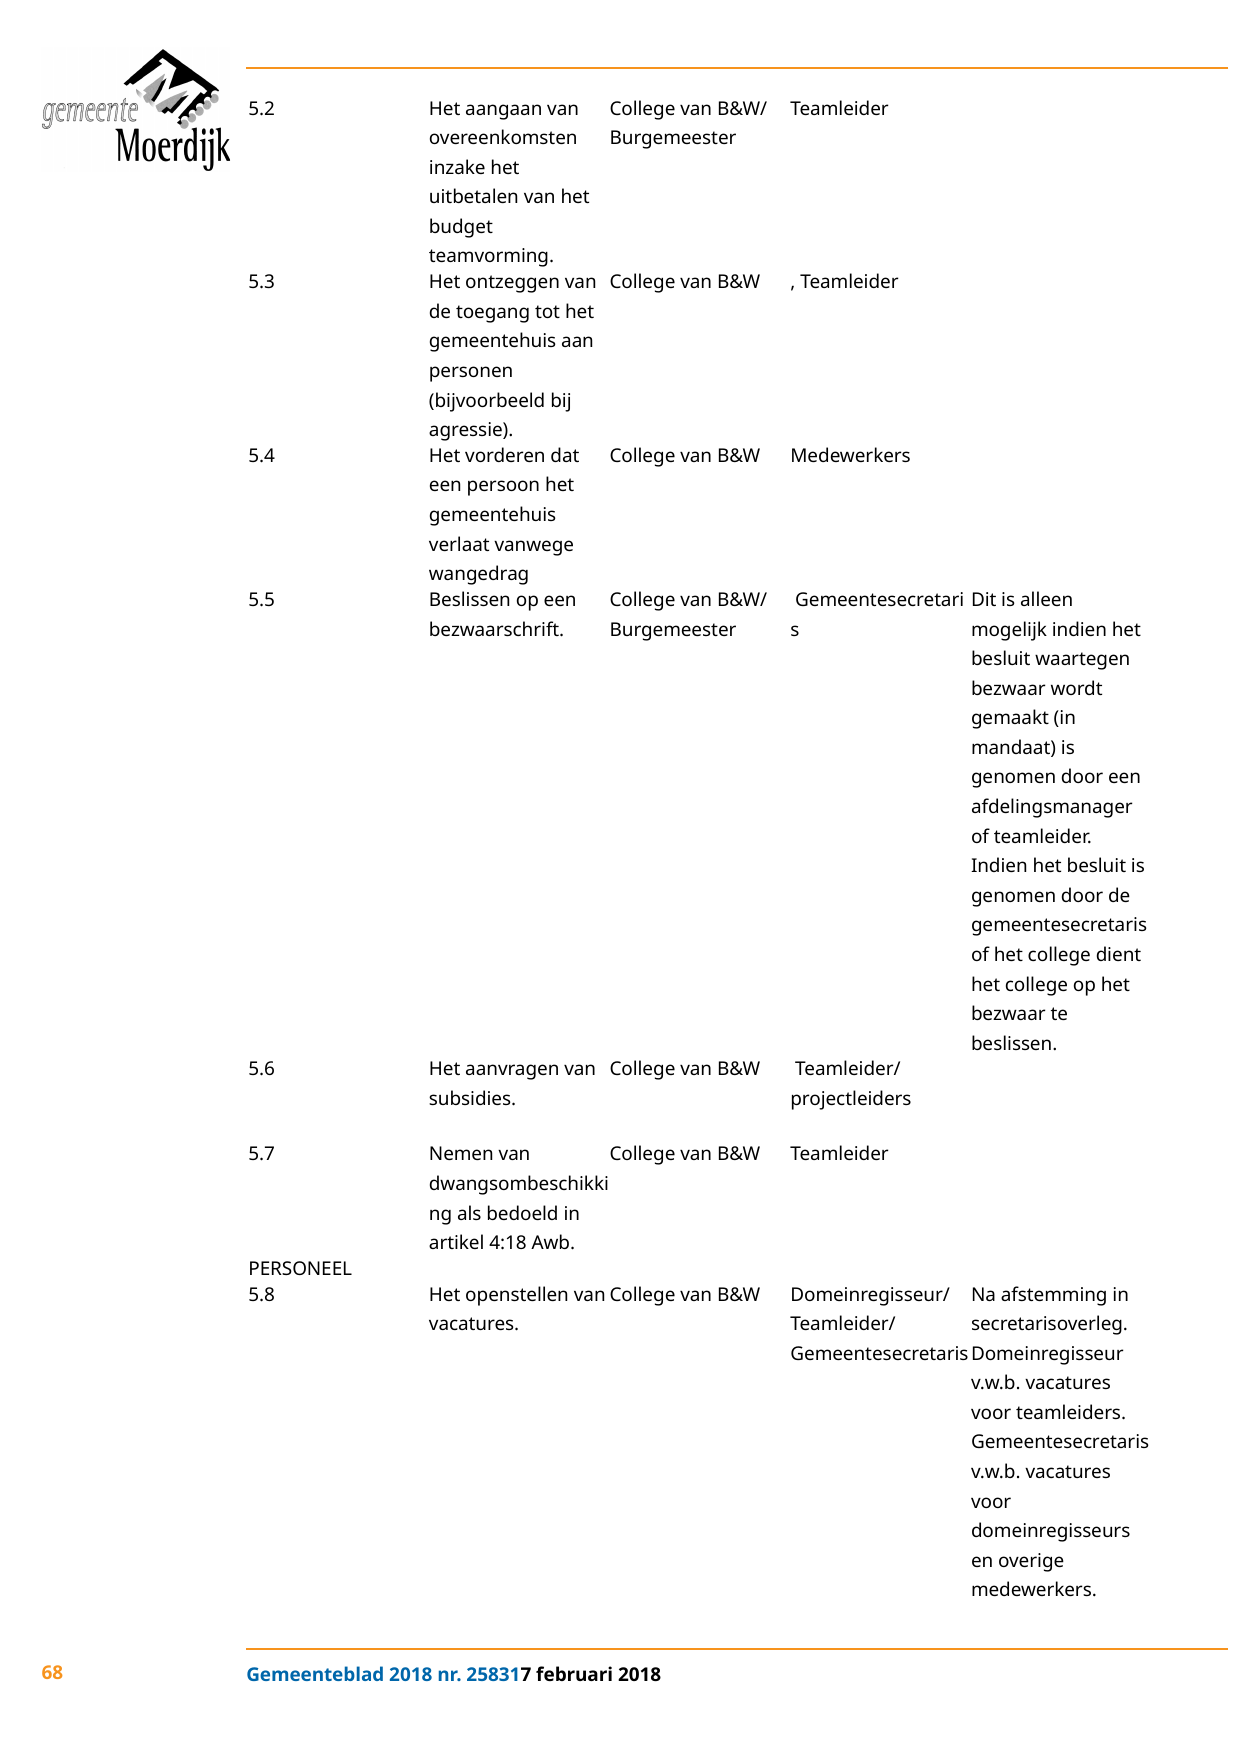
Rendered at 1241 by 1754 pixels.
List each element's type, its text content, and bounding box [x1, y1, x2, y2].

table_cell Teamleider/ projectleiders [790, 1056, 971, 1141]
table_cell PERSONEEL [248, 1255, 429, 1281]
table_cell College van B&W/ Burgemeester [609, 586, 790, 1056]
table_cell Nemen van dwangsombeschikking als bedoeld in artikel 4:18 Awb. [429, 1141, 609, 1255]
table_cell College van B&W [609, 1056, 790, 1141]
table_cell Beslissen op een bezwaarschrift. [429, 586, 609, 1056]
table_cell [971, 269, 1152, 442]
table_cell 5.3 [248, 269, 429, 442]
picture [41, 47, 231, 172]
table_cell College van B&W [609, 1281, 790, 1602]
table_cell Het aangaan van overeenkomsten inzake het uitbetalen van het budget teamvorming. [429, 95, 609, 268]
table_cell Gemeentesecretaris [790, 586, 971, 1056]
table_cell Het aanvragen van subsidies. [429, 1056, 609, 1141]
table_cell 5.2 [248, 95, 429, 268]
table_cell Het vorderen dat een persoon het gemeentehuis verlaat vanwege wangedrag [429, 442, 609, 586]
table_cell Domeinregisseur/Teamleider/Gemeentesecretaris [790, 1281, 971, 1602]
table_cell College van B&W [609, 442, 790, 586]
table_cell Het ontzeggen van de toegang tot het gemeentehuis aan personen (bijvoorbeeld bij agressie). [429, 269, 609, 442]
table_cell 5.6 [248, 1056, 429, 1141]
table_cell 5.5 [248, 586, 429, 1056]
table_cell Teamleider [790, 95, 971, 268]
table_cell College van B&W [609, 1141, 790, 1255]
table_cell Het openstellen van vacatures. [429, 1281, 609, 1602]
table_cell Dit is alleen mogelijk indien het besluit waartegen bezwaar wordt gemaakt (in mandaat) is genomen door een afdelingsmanager of teamleider. Indien het besluit is genomen door de gemeentesecretaris of het college dient het college op het bezwaar te beslissen. [971, 586, 1152, 1056]
table_cell [971, 1141, 1152, 1255]
table_cell Na afstemming in secretarisoverleg. Domeinregisseur v.w.b. vacatures voor teamleiders. Gemeentesecretaris v.w.b. vacatures voor domeinregisseurs en overige medewerkers. [971, 1281, 1152, 1602]
table_cell Teamleider [790, 1141, 971, 1255]
table_cell College van B&W/ Burgemeester [609, 95, 790, 268]
table_cell 5.7 [248, 1141, 429, 1255]
table_cell Medewerkers [790, 442, 971, 586]
table_cell [971, 95, 1152, 268]
table_cell 5.4 [248, 442, 429, 586]
table_cell College van B&W [609, 269, 790, 442]
table_cell 5.8 [248, 1281, 429, 1602]
table_cell [971, 442, 1152, 586]
table_cell , Teamleider [790, 269, 971, 442]
table_cell [971, 1056, 1152, 1141]
